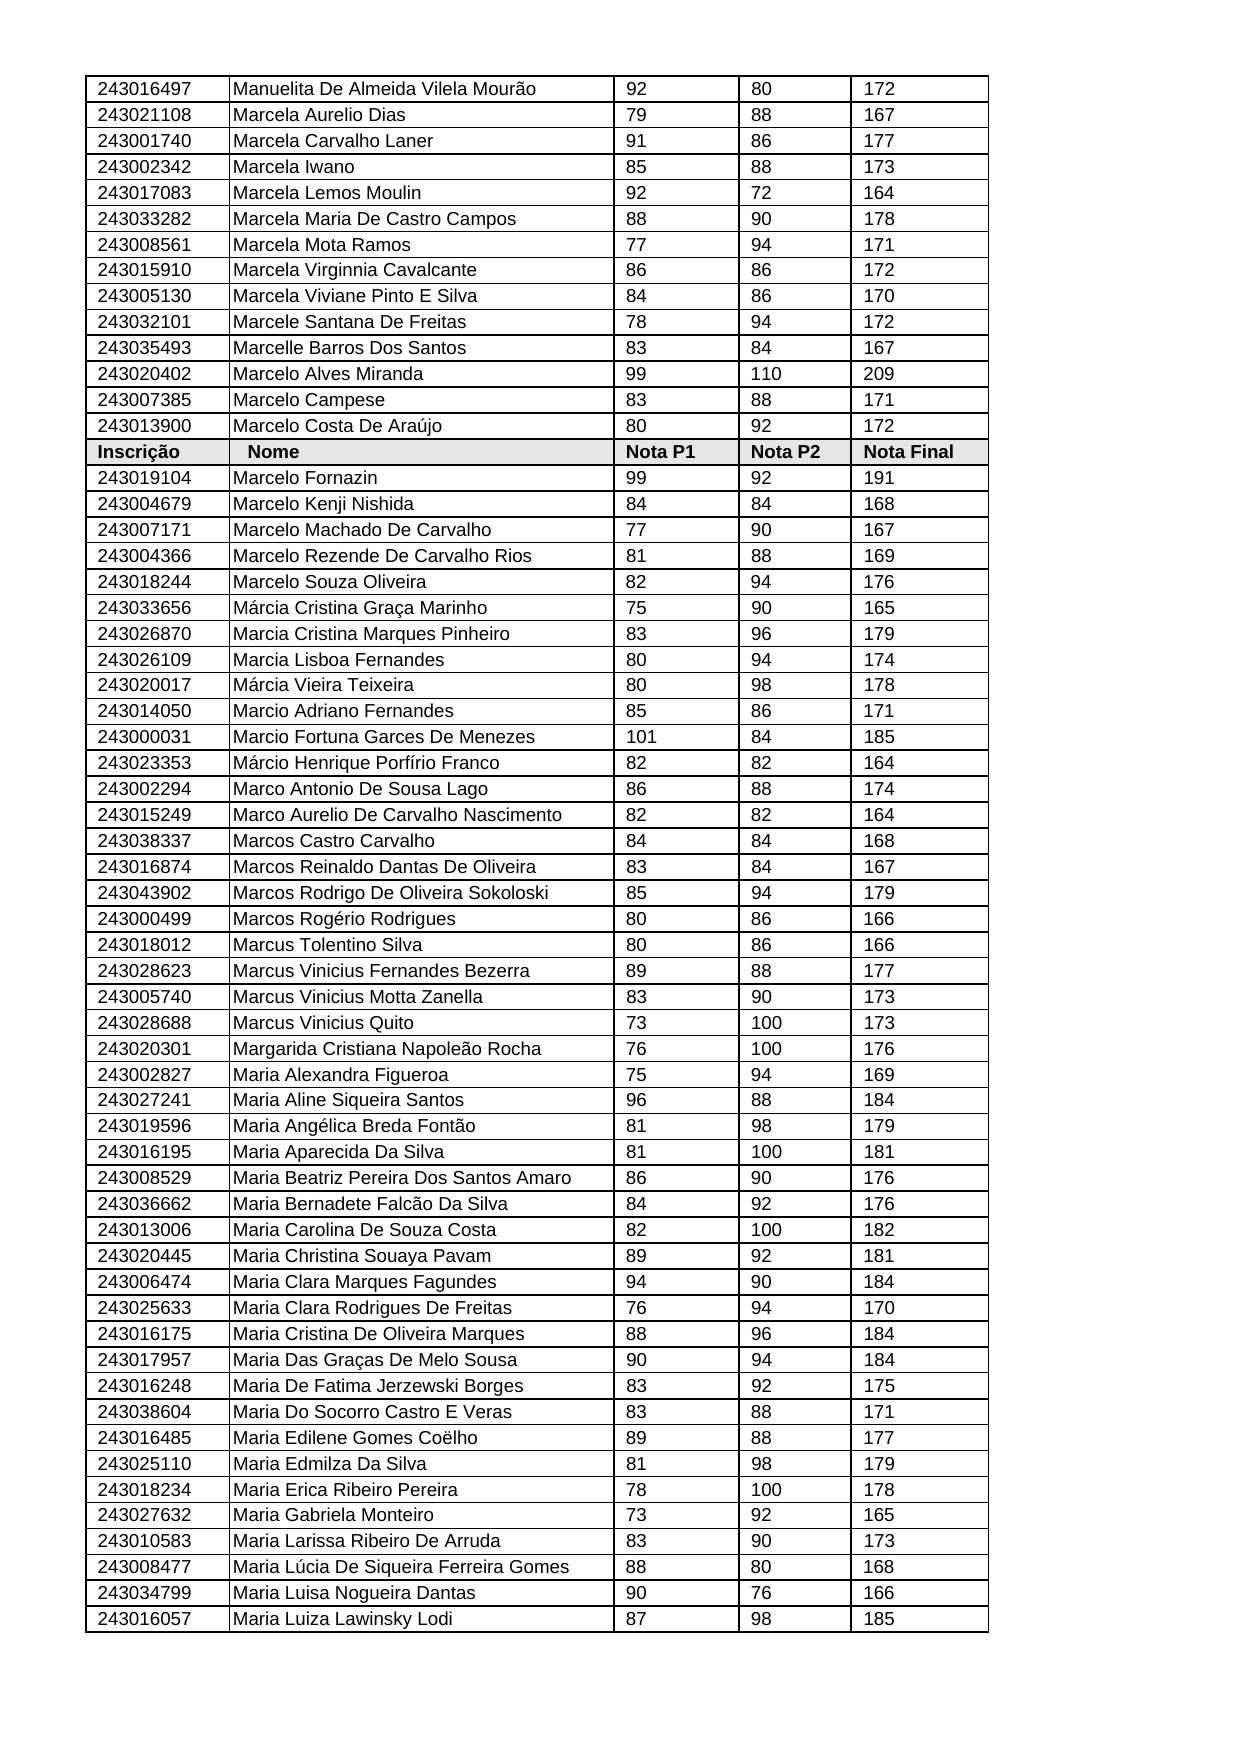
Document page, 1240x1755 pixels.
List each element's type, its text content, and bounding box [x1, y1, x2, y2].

table_cell 243013006 [87, 1218, 229, 1242]
table_cell Marcelo Costa De Araújo [230, 414, 613, 438]
table_cell 88 [615, 1555, 738, 1579]
table_cell 184 [852, 1322, 988, 1346]
table_cell Maria Beatriz Pereira Dos Santos Amaro [230, 1166, 613, 1190]
table_cell Inscrição [87, 440, 229, 464]
table_cell Maria Luisa Nogueira Dantas [230, 1581, 613, 1605]
table_cell 170 [852, 284, 988, 308]
table_cell Manuelita De Almeida Vilela Mourão [230, 77, 613, 101]
table_cell Marcio Fortuna Garces De Menezes [230, 725, 613, 749]
table_cell 243017957 [87, 1348, 229, 1372]
table_cell 243023353 [87, 751, 229, 775]
table_cell 88 [740, 1400, 850, 1424]
table_cell 243002294 [87, 777, 229, 801]
table_cell 166 [852, 907, 988, 931]
table_cell 80 [740, 77, 850, 101]
table_cell 173 [852, 1529, 988, 1553]
table_cell Marcus Vinicius Motta Zanella [230, 985, 613, 1009]
table_cell 98 [740, 1451, 850, 1476]
table_cell 168 [852, 829, 988, 853]
table_cell 243008529 [87, 1166, 229, 1190]
table_cell 176 [852, 1192, 988, 1216]
table_cell Maria Erica Ribeiro Pereira [230, 1477, 613, 1502]
table_cell 88 [740, 103, 850, 127]
table_cell 84 [615, 492, 738, 516]
table_cell Marcelle Barros Dos Santos [230, 336, 613, 360]
table_cell 167 [852, 103, 988, 127]
table_cell 94 [740, 647, 850, 672]
table_cell 86 [615, 1166, 738, 1190]
table_cell 81 [615, 1140, 738, 1164]
table_cell 184 [852, 1088, 988, 1112]
table_cell 90 [740, 1166, 850, 1190]
table_cell 171 [852, 388, 988, 412]
table_cell 88 [740, 1425, 850, 1450]
table_cell 243026109 [87, 647, 229, 672]
table_cell 243038604 [87, 1400, 229, 1424]
table_cell 82 [615, 751, 738, 775]
table_cell 96 [740, 1322, 850, 1346]
table_cell 181 [852, 1140, 988, 1164]
table_cell 173 [852, 155, 988, 179]
table_cell 179 [852, 621, 988, 646]
table_cell 170 [852, 1296, 988, 1320]
table_cell 90 [740, 595, 850, 620]
table_cell Marcela Aurelio Dias [230, 103, 613, 127]
table_cell 243020301 [87, 1036, 229, 1061]
table_cell 96 [740, 621, 850, 646]
table_cell 73 [615, 1010, 738, 1035]
table_cell Marcela Iwano [230, 155, 613, 179]
table_cell 82 [740, 751, 850, 775]
table_cell 184 [852, 1270, 988, 1294]
table_cell Maria Aparecida Da Silva [230, 1140, 613, 1164]
table_cell Marcelo Alves Miranda [230, 362, 613, 386]
table_cell 243033282 [87, 206, 229, 231]
table_cell 169 [852, 543, 988, 568]
table_cell Maria Clara Rodrigues De Freitas [230, 1296, 613, 1320]
table_cell 101 [615, 725, 738, 749]
table_cell 89 [615, 958, 738, 983]
table_cell 88 [740, 543, 850, 568]
table_cell 243008561 [87, 232, 229, 257]
table_cell 100 [740, 1036, 850, 1061]
table_cell 98 [740, 1607, 850, 1631]
table_cell 243016874 [87, 855, 229, 879]
table_cell 94 [740, 310, 850, 334]
table_cell 84 [740, 492, 850, 516]
table_cell 92 [740, 1192, 850, 1216]
table_cell 243027632 [87, 1503, 229, 1527]
table_cell 81 [615, 1114, 738, 1138]
table_cell 171 [852, 1400, 988, 1424]
table_cell 85 [615, 881, 738, 905]
table_cell Nota P2 [740, 440, 850, 464]
table_cell 243020402 [87, 362, 229, 386]
table_cell Maria Edilene Gomes Coëlho [230, 1425, 613, 1450]
table_cell 243014050 [87, 699, 229, 723]
table_cell Maria Alexandra Figueroa [230, 1062, 613, 1087]
table_cell 243019104 [87, 466, 229, 490]
table_cell 72 [740, 180, 850, 205]
table_cell 243036662 [87, 1192, 229, 1216]
table_cell 86 [740, 907, 850, 931]
table_cell 77 [615, 518, 738, 542]
table_cell 88 [740, 777, 850, 801]
table_cell 89 [615, 1244, 738, 1268]
table_cell 243025633 [87, 1296, 229, 1320]
table_cell 243016248 [87, 1373, 229, 1398]
table_cell 96 [615, 1088, 738, 1112]
table_cell 88 [615, 1322, 738, 1346]
table_cell 88 [615, 206, 738, 231]
table_cell Marcia Lisboa Fernandes [230, 647, 613, 672]
table_cell Maria Cristina De Oliveira Marques [230, 1322, 613, 1346]
table_cell Marcio Adriano Fernandes [230, 699, 613, 723]
table_cell 92 [740, 414, 850, 438]
table_cell 83 [615, 336, 738, 360]
table_cell 191 [852, 466, 988, 490]
table_cell Marcela Viviane Pinto E Silva [230, 284, 613, 308]
table_cell Márcia Vieira Teixeira [230, 673, 613, 697]
table_cell Márcia Cristina Graça Marinho [230, 595, 613, 620]
table_cell 243016175 [87, 1322, 229, 1346]
table_cell 80 [615, 673, 738, 697]
table_cell Maria Angélica Breda Fontão [230, 1114, 613, 1138]
table_cell 92 [740, 1503, 850, 1527]
table_cell Maria Bernadete Falcão Da Silva [230, 1192, 613, 1216]
table_cell 243027241 [87, 1088, 229, 1112]
table_cell Marcos Castro Carvalho [230, 829, 613, 853]
table_cell 84 [740, 336, 850, 360]
table_cell 243025110 [87, 1451, 229, 1476]
table_cell 84 [740, 855, 850, 879]
table_cell Marcelo Souza Oliveira [230, 570, 613, 594]
table_cell 94 [740, 570, 850, 594]
table_cell 99 [615, 362, 738, 386]
table_cell 85 [615, 155, 738, 179]
table_cell 243018244 [87, 570, 229, 594]
table_cell Margarida Cristiana Napoleão Rocha [230, 1036, 613, 1061]
table_cell 92 [615, 77, 738, 101]
table_cell Nome [230, 440, 613, 464]
table_cell 243001740 [87, 128, 229, 153]
table_cell 243000499 [87, 907, 229, 931]
table_cell 77 [615, 232, 738, 257]
table_cell 83 [615, 855, 738, 879]
table_cell 84 [740, 829, 850, 853]
table_cell 86 [615, 258, 738, 282]
table_cell Marcelo Kenji Nishida [230, 492, 613, 516]
table_cell Maria Larissa Ribeiro De Arruda [230, 1529, 613, 1553]
table_cell 80 [615, 414, 738, 438]
table_cell 167 [852, 336, 988, 360]
table_cell 176 [852, 1036, 988, 1061]
table_cell Marcos Reinaldo Dantas De Oliveira [230, 855, 613, 879]
table_cell Marcus Vinicius Fernandes Bezerra [230, 958, 613, 983]
table_cell Maria Gabriela Monteiro [230, 1503, 613, 1527]
table_cell 185 [852, 725, 988, 749]
table_cell 243020017 [87, 673, 229, 697]
table_cell 80 [615, 647, 738, 672]
table_cell 184 [852, 1348, 988, 1372]
table_cell 169 [852, 1062, 988, 1087]
table_cell 87 [615, 1607, 738, 1631]
table_cell 179 [852, 1114, 988, 1138]
table_cell 172 [852, 258, 988, 282]
table_cell Marcus Tolentino Silva [230, 933, 613, 957]
table_cell 75 [615, 1062, 738, 1087]
table_cell 86 [740, 933, 850, 957]
table_cell 83 [615, 985, 738, 1009]
table_cell 86 [740, 699, 850, 723]
table_cell Marcelo Fornazin [230, 466, 613, 490]
table_cell 243038337 [87, 829, 229, 853]
table_cell 243028688 [87, 1010, 229, 1035]
table_cell 78 [615, 1477, 738, 1502]
table_cell 243018012 [87, 933, 229, 957]
table_cell 182 [852, 1218, 988, 1242]
table_cell 86 [740, 284, 850, 308]
table_cell 167 [852, 518, 988, 542]
table_cell 100 [740, 1140, 850, 1164]
table_cell Maria Carolina De Souza Costa [230, 1218, 613, 1242]
table_cell 84 [615, 284, 738, 308]
table_cell 100 [740, 1477, 850, 1502]
table_cell 243043902 [87, 881, 229, 905]
table_cell 243002342 [87, 155, 229, 179]
table_cell Márcio Henrique Porfírio Franco [230, 751, 613, 775]
table_cell 94 [740, 1296, 850, 1320]
table_cell Maria Do Socorro Castro E Veras [230, 1400, 613, 1424]
table_cell 86 [615, 777, 738, 801]
table_cell 166 [852, 1581, 988, 1605]
table_cell 82 [740, 803, 850, 827]
table_cell 91 [615, 128, 738, 153]
table_cell Maria Edmilza Da Silva [230, 1451, 613, 1476]
table_cell 243004679 [87, 492, 229, 516]
table_cell Maria De Fatima Jerzewski Borges [230, 1373, 613, 1398]
table_cell 179 [852, 1451, 988, 1476]
table_cell 172 [852, 77, 988, 101]
table_cell 243035493 [87, 336, 229, 360]
table_cell 172 [852, 414, 988, 438]
table_cell 85 [615, 699, 738, 723]
table_cell Marcus Vinicius Quito [230, 1010, 613, 1035]
table_cell 243005740 [87, 985, 229, 1009]
table_cell 243016485 [87, 1425, 229, 1450]
table_cell 164 [852, 751, 988, 775]
table_cell 179 [852, 881, 988, 905]
table_cell 76 [615, 1296, 738, 1320]
table_cell 243015910 [87, 258, 229, 282]
table_cell 178 [852, 1477, 988, 1502]
table_cell 94 [740, 1348, 850, 1372]
table_cell 84 [740, 725, 850, 749]
table_cell 83 [615, 621, 738, 646]
table_cell 164 [852, 180, 988, 205]
table_cell 177 [852, 958, 988, 983]
table_cell 243002827 [87, 1062, 229, 1087]
table_cell Marcela Virginnia Cavalcante [230, 258, 613, 282]
table_cell 94 [740, 1062, 850, 1087]
table_cell 178 [852, 206, 988, 231]
table_cell 243032101 [87, 310, 229, 334]
table_cell 243004366 [87, 543, 229, 568]
table_cell Maria Luiza Lawinsky Lodi [230, 1607, 613, 1631]
table_cell 243026870 [87, 621, 229, 646]
table_cell 166 [852, 933, 988, 957]
table_cell 168 [852, 492, 988, 516]
table_cell 209 [852, 362, 988, 386]
table_cell 171 [852, 232, 988, 257]
table_cell 89 [615, 1425, 738, 1450]
table_cell 175 [852, 1373, 988, 1398]
table_cell Marcela Carvalho Laner [230, 128, 613, 153]
table_cell 243007171 [87, 518, 229, 542]
table_cell Marcelo Rezende De Carvalho Rios [230, 543, 613, 568]
table_cell 100 [740, 1218, 850, 1242]
table_cell Marcela Mota Ramos [230, 232, 613, 257]
table_cell 76 [615, 1036, 738, 1061]
table_cell 243034799 [87, 1581, 229, 1605]
table_cell 78 [615, 310, 738, 334]
table_cell 243013900 [87, 414, 229, 438]
table_cell 92 [615, 180, 738, 205]
table_cell 99 [615, 466, 738, 490]
table_cell Maria Christina Souaya Pavam [230, 1244, 613, 1268]
table_cell Nota Final [852, 440, 988, 464]
table_cell 181 [852, 1244, 988, 1268]
table_cell 98 [740, 1114, 850, 1138]
table_cell 88 [740, 155, 850, 179]
table_cell Marcelo Machado De Carvalho [230, 518, 613, 542]
table_cell 90 [615, 1581, 738, 1605]
table_cell 92 [740, 1373, 850, 1398]
table_cell 90 [740, 518, 850, 542]
table_cell 243016497 [87, 77, 229, 101]
table_cell 243000031 [87, 725, 229, 749]
table_cell Marcele Santana De Freitas [230, 310, 613, 334]
table_cell 82 [615, 1218, 738, 1242]
table_cell 167 [852, 855, 988, 879]
table_cell 82 [615, 803, 738, 827]
table_cell Maria Aline Siqueira Santos [230, 1088, 613, 1112]
table_cell 243010583 [87, 1529, 229, 1553]
table_cell 83 [615, 1373, 738, 1398]
table_cell Marcela Maria De Castro Campos [230, 206, 613, 231]
table_cell 80 [615, 907, 738, 931]
table_cell 81 [615, 1451, 738, 1476]
table_cell 83 [615, 1529, 738, 1553]
table_cell Nota P1 [615, 440, 738, 464]
table_cell 84 [615, 829, 738, 853]
table_cell 88 [740, 958, 850, 983]
table_cell 243019596 [87, 1114, 229, 1138]
table_cell 73 [615, 1503, 738, 1527]
table_cell 76 [740, 1581, 850, 1605]
table_cell 243028623 [87, 958, 229, 983]
table_cell 177 [852, 128, 988, 153]
table_cell 243018234 [87, 1477, 229, 1502]
table_cell 81 [615, 543, 738, 568]
table_cell 174 [852, 647, 988, 672]
table_cell 243016195 [87, 1140, 229, 1164]
table_cell 92 [740, 466, 850, 490]
table_cell Marcos Rogério Rodrigues [230, 907, 613, 931]
table_cell Marcos Rodrigo De Oliveira Sokoloski [230, 881, 613, 905]
table_cell 243007385 [87, 388, 229, 412]
table_cell 100 [740, 1010, 850, 1035]
table_cell 90 [740, 1529, 850, 1553]
table_cell 75 [615, 595, 738, 620]
table_cell 94 [740, 881, 850, 905]
table_cell 90 [615, 1348, 738, 1372]
table_cell 176 [852, 570, 988, 594]
table_cell 243020445 [87, 1244, 229, 1268]
table_cell Marcia Cristina Marques Pinheiro [230, 621, 613, 646]
table_cell 79 [615, 103, 738, 127]
table_cell Marco Aurelio De Carvalho Nascimento [230, 803, 613, 827]
table_cell 177 [852, 1425, 988, 1450]
table_cell 165 [852, 595, 988, 620]
table_cell 80 [740, 1555, 850, 1579]
table_cell Marcelo Campese [230, 388, 613, 412]
table_cell 94 [740, 232, 850, 257]
table_cell 92 [740, 1244, 850, 1268]
table_cell 86 [740, 128, 850, 153]
table_cell 171 [852, 699, 988, 723]
table_cell 243033656 [87, 595, 229, 620]
table_cell Maria Clara Marques Fagundes [230, 1270, 613, 1294]
table_cell 174 [852, 777, 988, 801]
table_cell 168 [852, 1555, 988, 1579]
table_cell 83 [615, 1400, 738, 1424]
table_cell 243015249 [87, 803, 229, 827]
table_cell 185 [852, 1607, 988, 1631]
table_cell 110 [740, 362, 850, 386]
table_cell 173 [852, 985, 988, 1009]
table_cell 80 [615, 933, 738, 957]
table_cell 243017083 [87, 180, 229, 205]
table_cell 86 [740, 258, 850, 282]
table_cell 90 [740, 985, 850, 1009]
table_cell 243005130 [87, 284, 229, 308]
table_cell Marco Antonio De Sousa Lago [230, 777, 613, 801]
table_cell 88 [740, 388, 850, 412]
table_cell 164 [852, 803, 988, 827]
table_cell 178 [852, 673, 988, 697]
table_cell 90 [740, 1270, 850, 1294]
table_cell 243008477 [87, 1555, 229, 1579]
table_cell Maria Lúcia De Siqueira Ferreira Gomes [230, 1555, 613, 1579]
table_cell 165 [852, 1503, 988, 1527]
table_cell 172 [852, 310, 988, 334]
table_cell 90 [740, 206, 850, 231]
table_cell Marcela Lemos Moulin [230, 180, 613, 205]
table_cell 84 [615, 1192, 738, 1216]
table_cell 88 [740, 1088, 850, 1112]
table_cell 176 [852, 1166, 988, 1190]
table_cell 243021108 [87, 103, 229, 127]
table_cell 82 [615, 570, 738, 594]
table_cell 173 [852, 1010, 988, 1035]
table_cell 98 [740, 673, 850, 697]
table_cell 83 [615, 388, 738, 412]
table_cell Maria Das Graças De Melo Sousa [230, 1348, 613, 1372]
table_cell 243006474 [87, 1270, 229, 1294]
table_cell 94 [615, 1270, 738, 1294]
table_cell 243016057 [87, 1607, 229, 1631]
